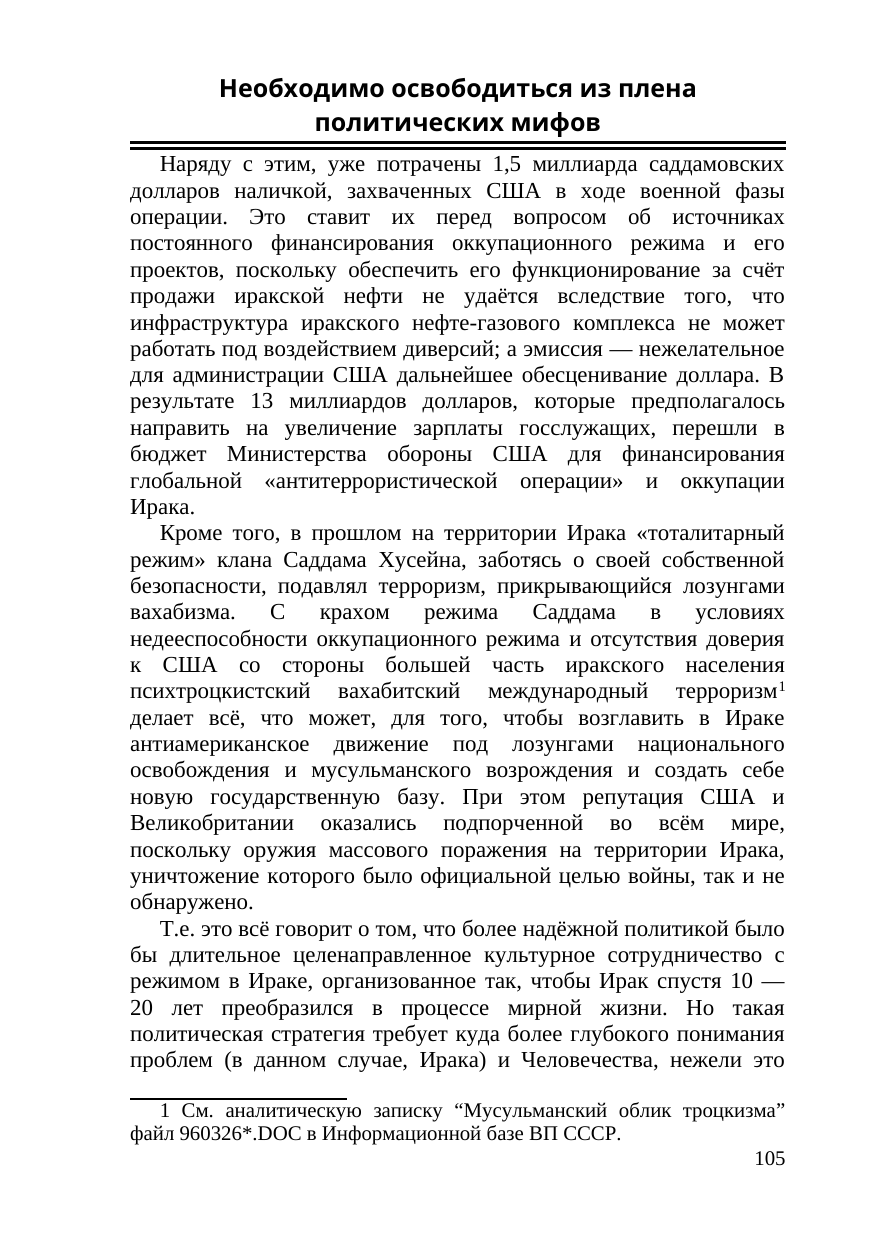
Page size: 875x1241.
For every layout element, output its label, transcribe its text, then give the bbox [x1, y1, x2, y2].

text Наряду с этим, уже потрачены 1,5 миллиарда саддамовских долларов наличкой, захваченных США в ходе военной фазы операции. Это ставит их перед вопросом об источниках постоянного финансирования оккупационного режима и его проектов, поскольку обеспечить его функционирование за счёт продажи иракской нефти не удаётся вследствие того, что инфраструктура иракского нефте-газового комплекса не может работать под воздействием диверсий; а эмиссия — нежелательное для администрации США дальнейшее обесценивание доллара. В результате 13 миллиардов долларов, которые предполагалось направить на увеличение зарплаты госслужащих, перешли в бюджет Министерства обороны США для финансирования глобальной «антитеррористической операции» и оккупации Ирака. [130, 150, 786, 519]
text См. аналитическую записку “Мусульманский облик троцкизма” файл 960326*.DOC в Информационной базе ВП СССР. [130, 1099, 786, 1145]
text Т.е. это всё говорит о том, что более надёжной политикой было бы длительное целенаправленное культурное сотрудничество с режимом в Ираке, организованное так, чтобы Ирак спустя 10 — 20 лет преобразился в процессе мирной жизни. Но такая политическая стратегия требует куда более глубокого понимания проблем (в данном случае, Ирака) и Человечества, нежели это [130, 915, 786, 1073]
text Кроме того, в прошлом на территории Ирака «тоталитарный режим» клана Саддама Хусейна, заботясь о своей собственной безопасности, подавлял терроризм, прикрывающийся лозунгами вахабизма. С крахом режима Саддама в условиях недееспособности оккупационного режима и отсутствия доверия к США со стороны большей часть иракского населения психтроцкистский вахабитский международный терроризм делает всё, что может, для того, чтобы возглавить в Ираке антиамериканское движение под лозунгами национального освобождения и мусульманского возрождения и создать себе новую государственную базу. При этом репутация США и Великобритании оказались подпорченной во всём мире, поскольку оружия массового поражения на территории Ирака, уничтожение которого было официальной целью войны, так и не обнаружено. [130, 519, 786, 915]
